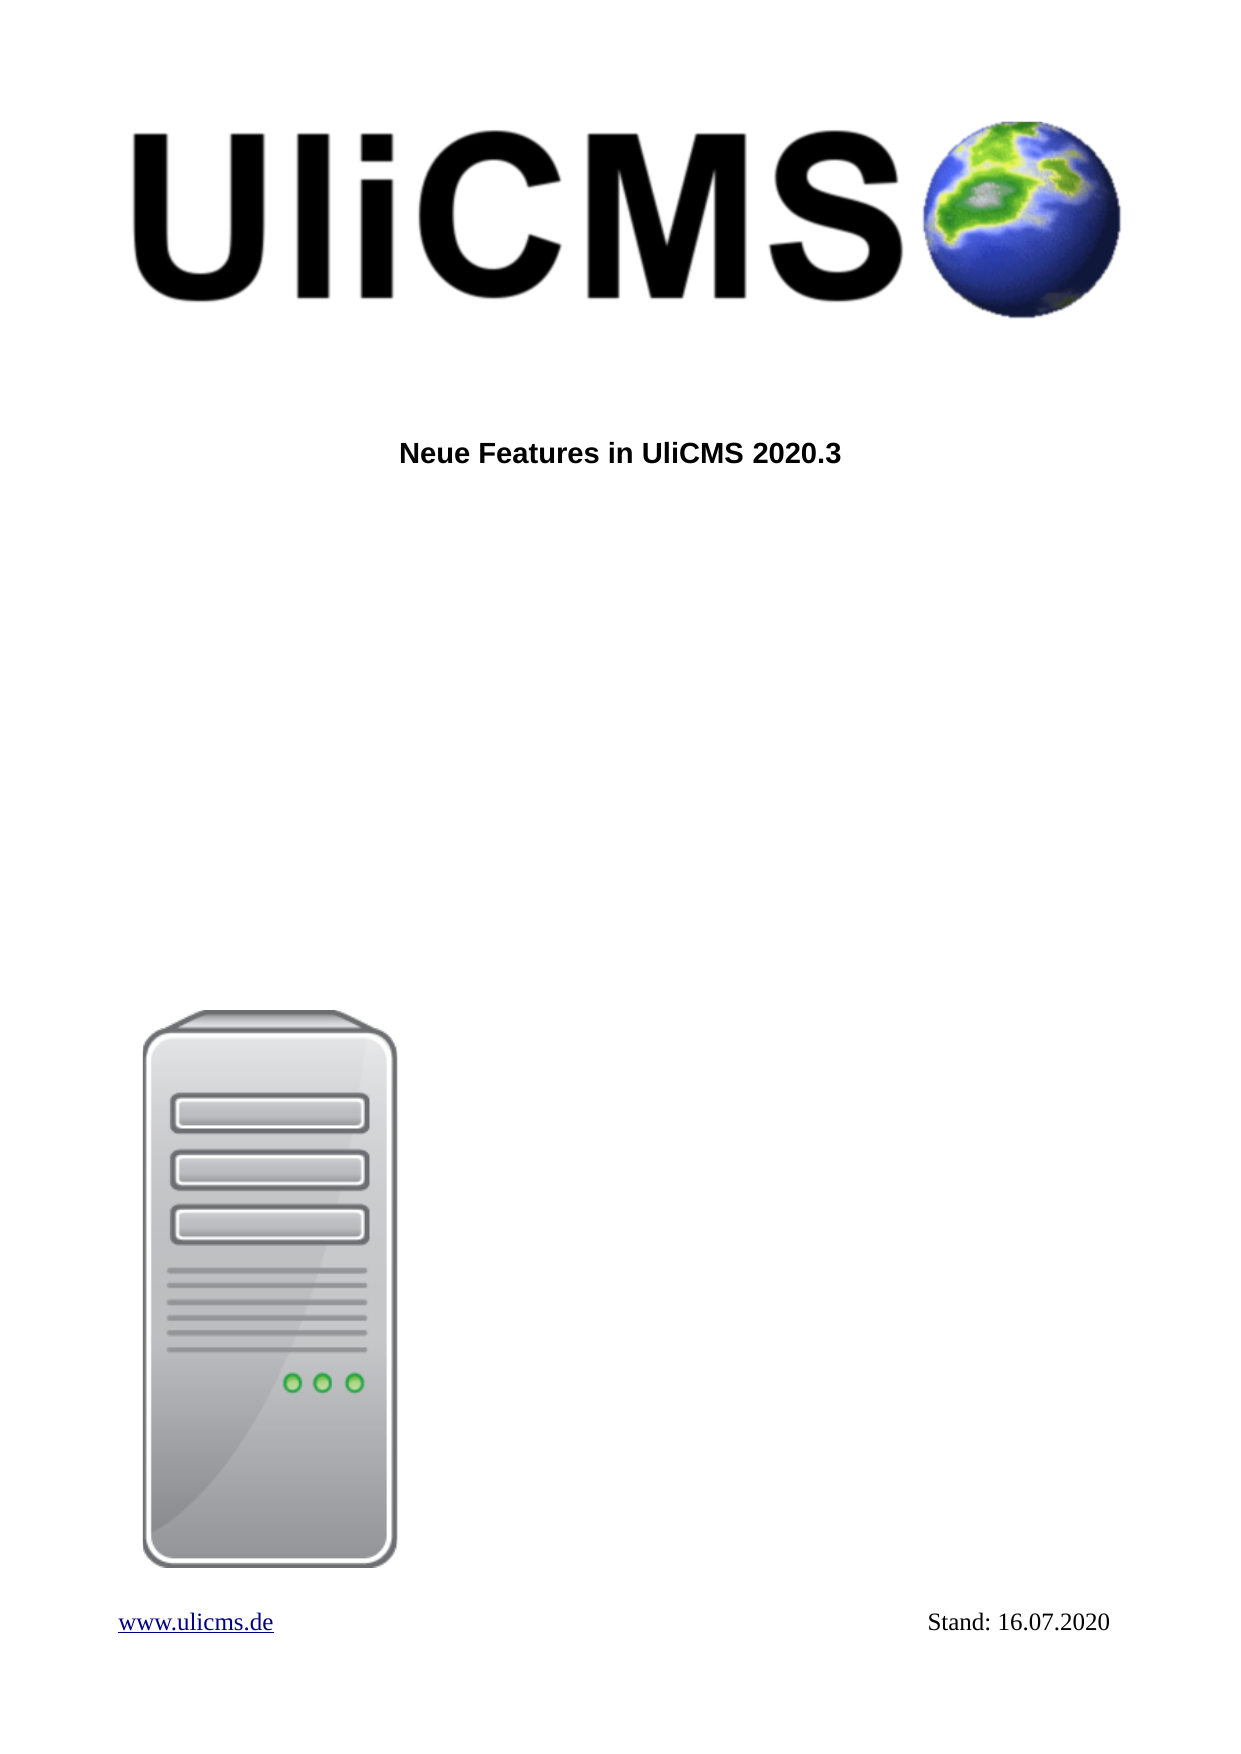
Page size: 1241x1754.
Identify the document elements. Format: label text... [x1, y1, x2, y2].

picture [142, 1010, 398, 1568]
subtitle Neue Features in UliCMS 2020.3 [118, 436, 1122, 470]
picture [118, 118, 1123, 326]
